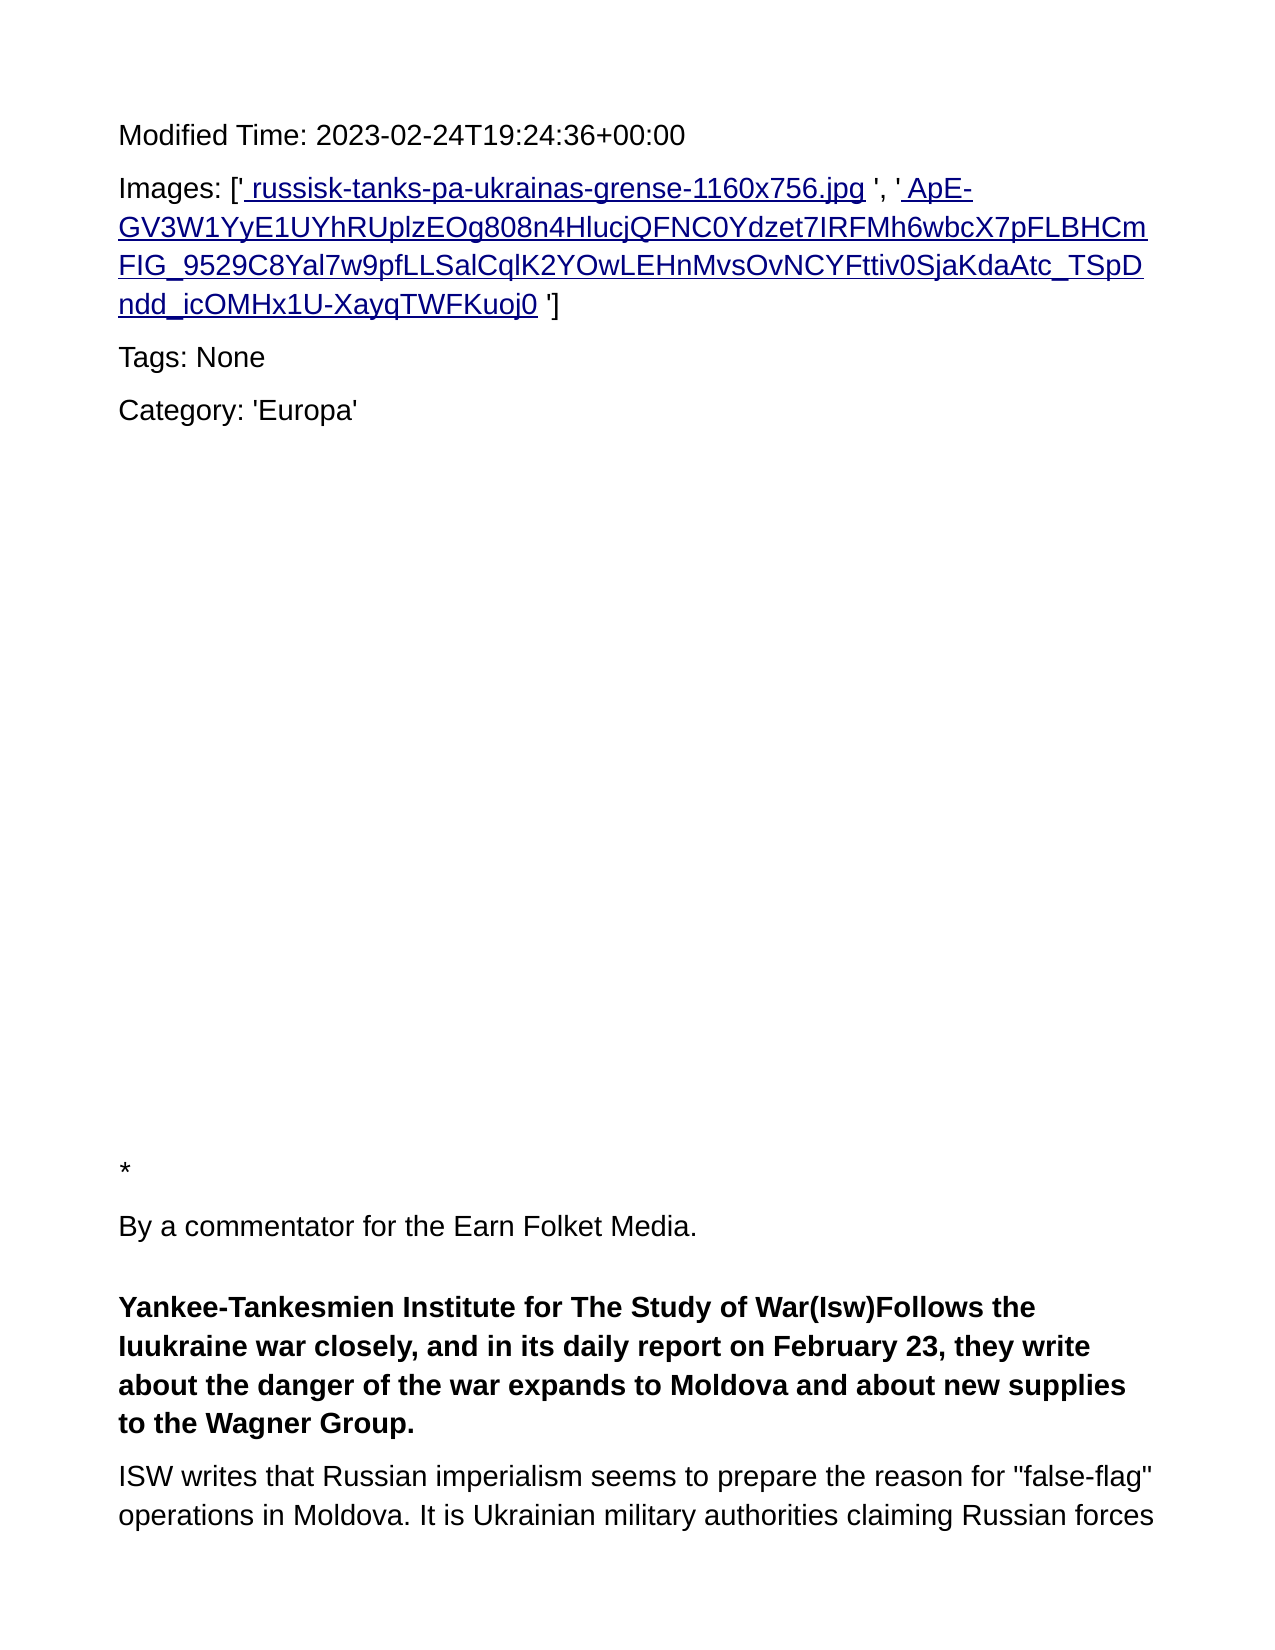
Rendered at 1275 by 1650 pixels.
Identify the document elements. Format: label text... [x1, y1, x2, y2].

text By a commentator for the Earn Folket Media. [118, 1209, 1157, 1242]
text Tags: None [118, 340, 1157, 373]
text * [118, 446, 1157, 1189]
text Images: [' russisk-tanks-pa-ukrainas-grense-1160x756.jpg ', ' ApE-GV3W1YyE1UYhRUplzEOg808n4HlucjQFNC0Ydzet7IRFMh6wbcX7pFLBHCmFIG_9529C8Yal7w9pfLLSalCqlK2YOwLEHnMvsOvNCYFttiv0SjaKdaAtc_TSpDndd_icOMHx1U-XayqTWFKuoj0 '] [118, 171, 1157, 320]
text Yankee-Tankesmien Institute for The Study of War(Isw)Follows the Iuukraine war closely, and in its daily report on February 23, they write about the danger of the war expands to Moldova and about new supplies to the Wagner Group. [118, 1291, 1157, 1440]
text Modified Time: 2023-02-24T19:24:36+00:00 [118, 118, 1157, 152]
text Category: 'Europa' [118, 393, 1157, 427]
text ISW writes that Russian imperialism seems to prepare the reason for "false-flag" operations in Moldova. It is Ukrainian military authorities claiming Russian forces [118, 1459, 1157, 1531]
